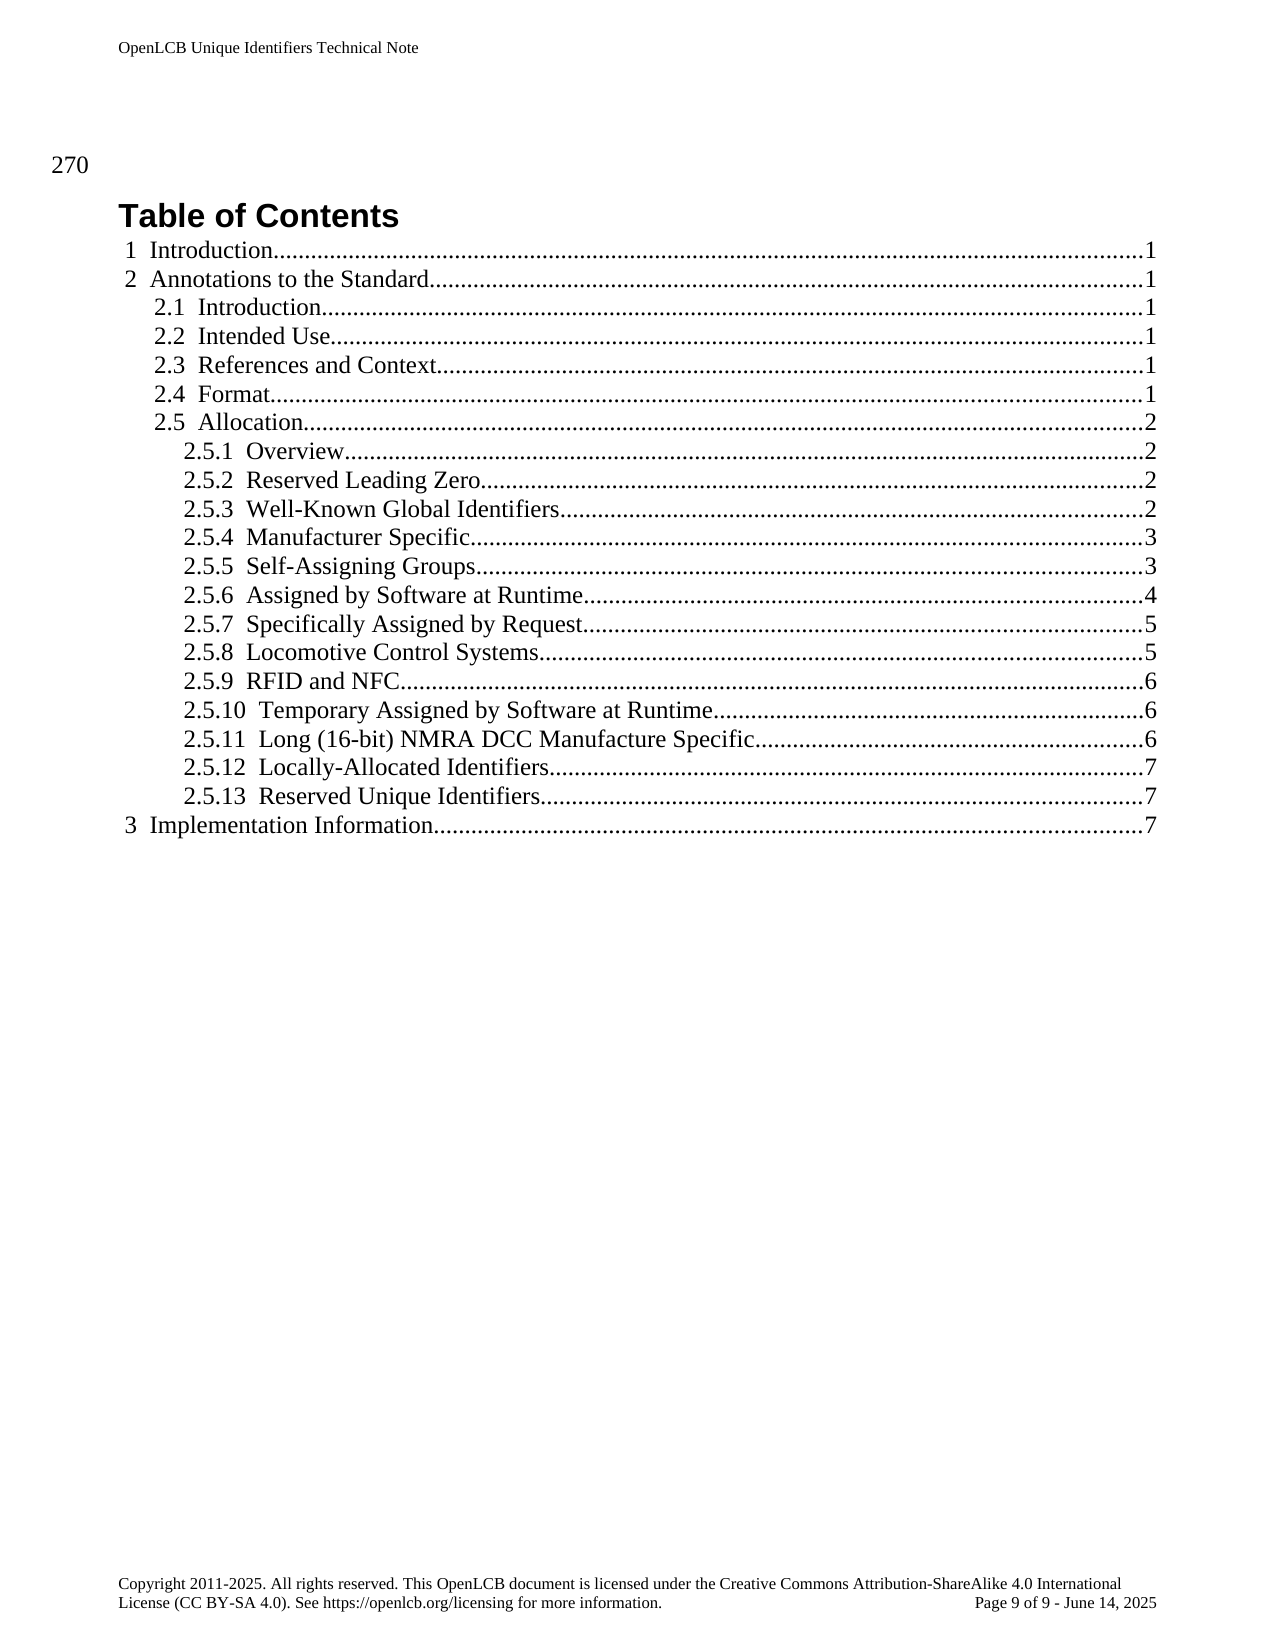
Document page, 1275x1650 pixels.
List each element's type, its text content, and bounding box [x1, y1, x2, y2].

text 2.5 Allocation 2 [148, 407, 1157, 436]
text 2.5.6 Assigned by Software at Runtime 4 [177, 580, 1157, 609]
text 2.5.1 Overview 2 [177, 436, 1157, 465]
text 2.5.2 Reserved Leading Zero 2 [177, 465, 1157, 494]
subtitle Table of Contents [118, 196, 1157, 235]
text 2.5.7 Specifically Assigned by Request 5 [177, 609, 1157, 637]
text 2.5.3 Well-Known Global Identifiers 2 [177, 494, 1157, 522]
text 2.5.10 Temporary Assigned by Software at Runtime 6 [177, 695, 1157, 724]
text 2.5.11 Long (16-bit) NMRA DCC Manufacture Specific 6 [177, 724, 1157, 752]
text 2.1 Introduction 1 [148, 292, 1157, 321]
text 3 Implementation Information 7 [118, 810, 1157, 839]
text 2.5.12 Locally-Allocated Identifiers 7 [177, 752, 1157, 781]
text 2.2 Intended Use 1 [148, 321, 1157, 350]
text 2.3 References and Context 1 [148, 350, 1157, 379]
text 2.5.13 Reserved Unique Identifiers 7 [177, 781, 1157, 810]
text 2.5.8 Locomotive Control Systems 5 [177, 637, 1157, 666]
text 2.5.9 RFID and NFC 6 [177, 666, 1157, 695]
text 2.5.4 Manufacturer Specific 3 [177, 522, 1157, 551]
text 2.4 Format 1 [148, 379, 1157, 407]
text 1 Introduction 1 [118, 235, 1157, 264]
text 2 Annotations to the Standard 1 [118, 264, 1157, 292]
text 2.5.5 Self-Assigning Groups 3 [177, 551, 1157, 580]
